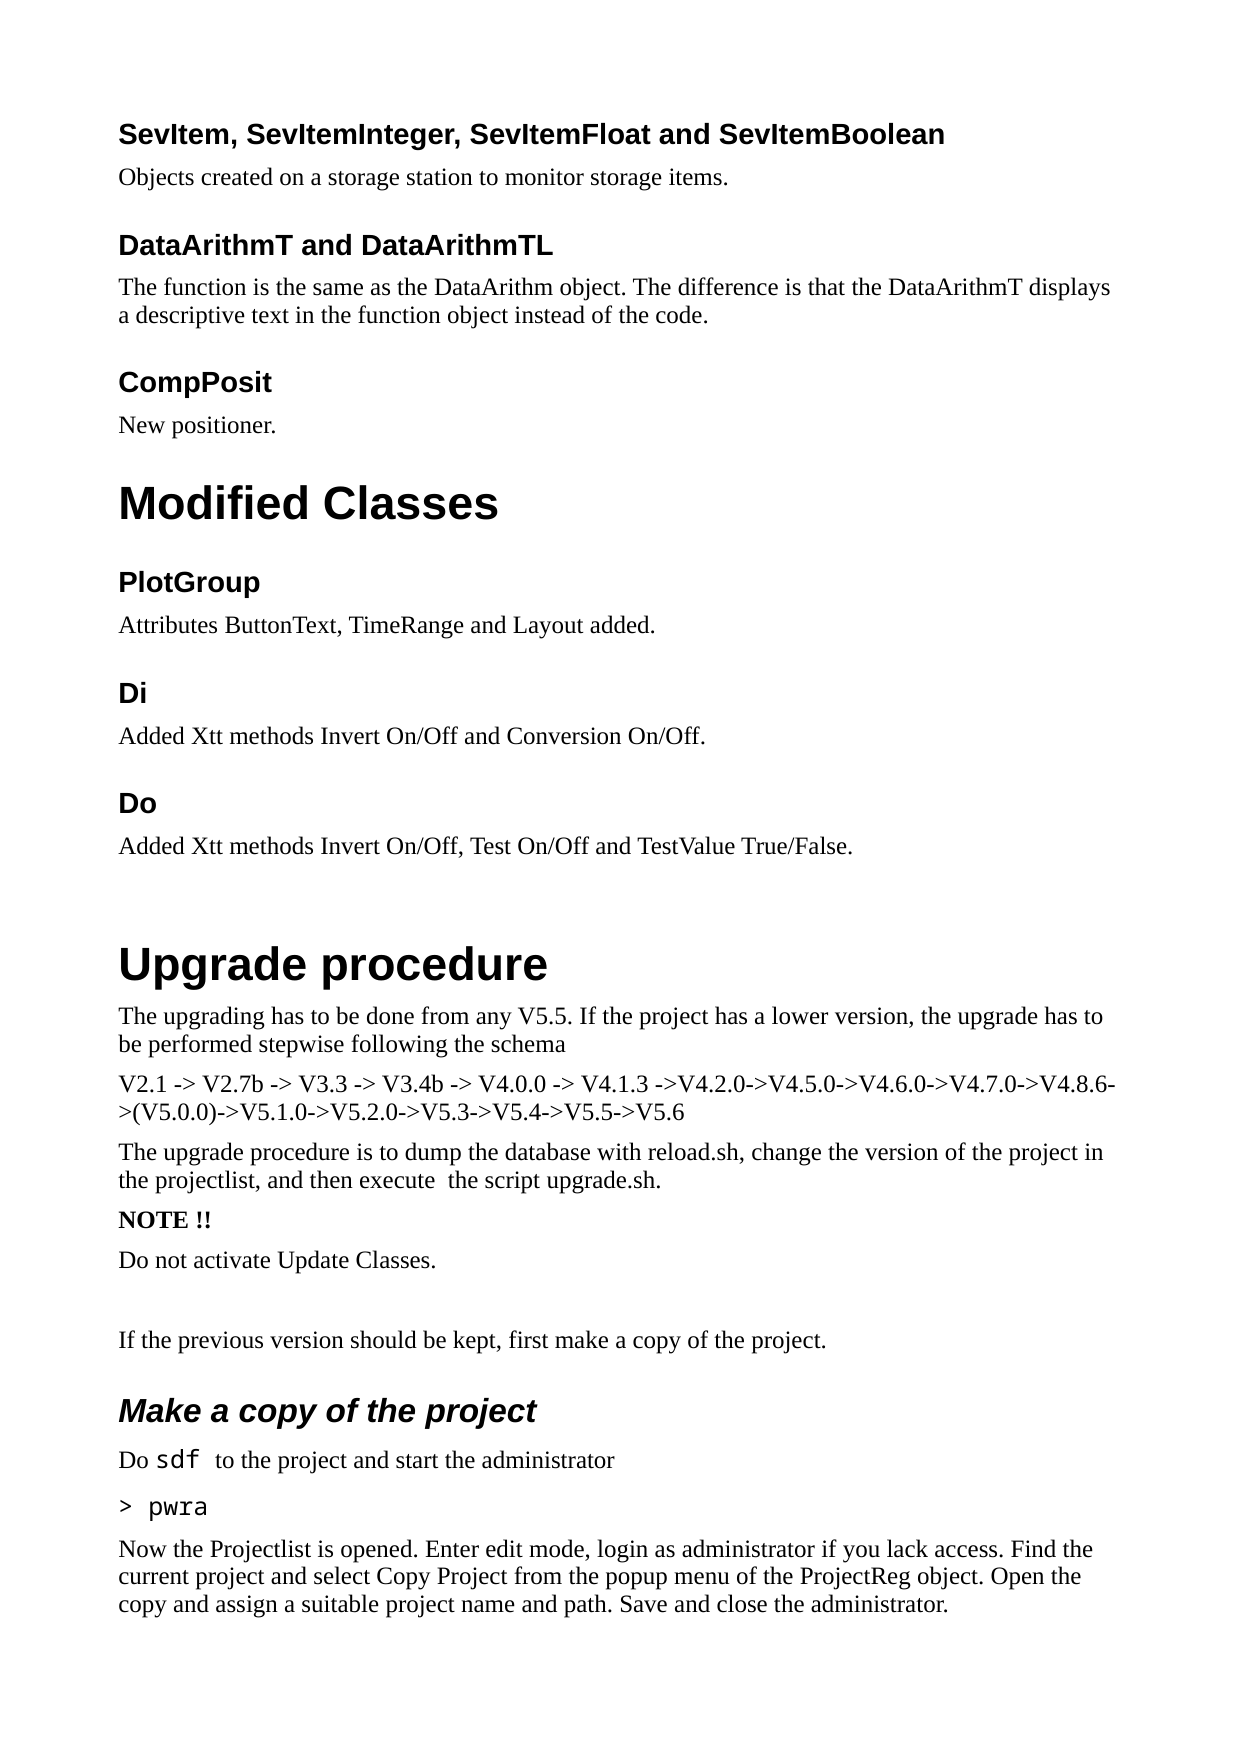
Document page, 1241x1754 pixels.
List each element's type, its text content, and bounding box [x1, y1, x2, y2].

text The function is the same as the DataArithm object. The difference is that the DataArithmT displays a descriptive text in the function object instead of the code. [118, 273, 1122, 329]
text Objects created on a storage station to monitor storage items. [118, 163, 1122, 191]
subtitle DataArithmT and DataArithmTL [118, 228, 1122, 261]
subtitle SevItem, SevItemInteger, SevItemFloat and SevItemBoolean [118, 118, 1122, 151]
text Do not activate Update Classes. [118, 1246, 1122, 1274]
text New positioner. [118, 412, 1122, 439]
subtitle CompPosit [118, 366, 1122, 399]
text Added Xtt methods Invert On/Off, Test On/Off and TestValue True/False. [118, 832, 1122, 860]
subtitle Di [118, 677, 1122, 709]
text Now the Projectlist is opened. Enter edit mode, login as administrator if you lack access. Find the current project and select Copy Project from the popup menu of the ProjectReg object. Open the copy and assign a suitable project name and path. Save and close the administrator. [118, 1535, 1122, 1618]
subtitle Do [118, 787, 1122, 820]
text The upgrading has to be done from any V5.5. If the project has a lower version, the upgrade has to be performed stepwise following the schema [118, 1002, 1122, 1058]
subtitle Modified Classes [118, 477, 1122, 529]
text NOTE !! [118, 1206, 1122, 1234]
text If the previous version should be kept, first make a copy of the project. [118, 1327, 1122, 1354]
text The upgrade procedure is to dump the database with reload.sh, change the version of the project in the projectlist, and then execute the script upgrade.sh. [118, 1138, 1122, 1193]
text Added Xtt methods Invert On/Off and Conversion On/Off. [118, 722, 1122, 749]
text V2.1 -> V2.7b -> V3.3 -> V3.4b -> V4.0.0 -> V4.1.3 ->V4.2.0->V4.5.0->V4.6.0->V4.7.0->V4.8.6->(V5.0.0)->V5.1.0->V5.2.0->V5.3->V5.4->V5.5->V5.6 [118, 1070, 1122, 1126]
subtitle PlotGroup [118, 566, 1122, 599]
text Do sdf to the project and start the administrator [118, 1442, 1122, 1476]
subtitle Make a copy of the project [118, 1392, 1122, 1429]
text Attributes ButtonText, TimeRange and Layout added. [118, 612, 1122, 639]
text > pwra [118, 1488, 1122, 1522]
subtitle Upgrade procedure [118, 938, 1122, 990]
